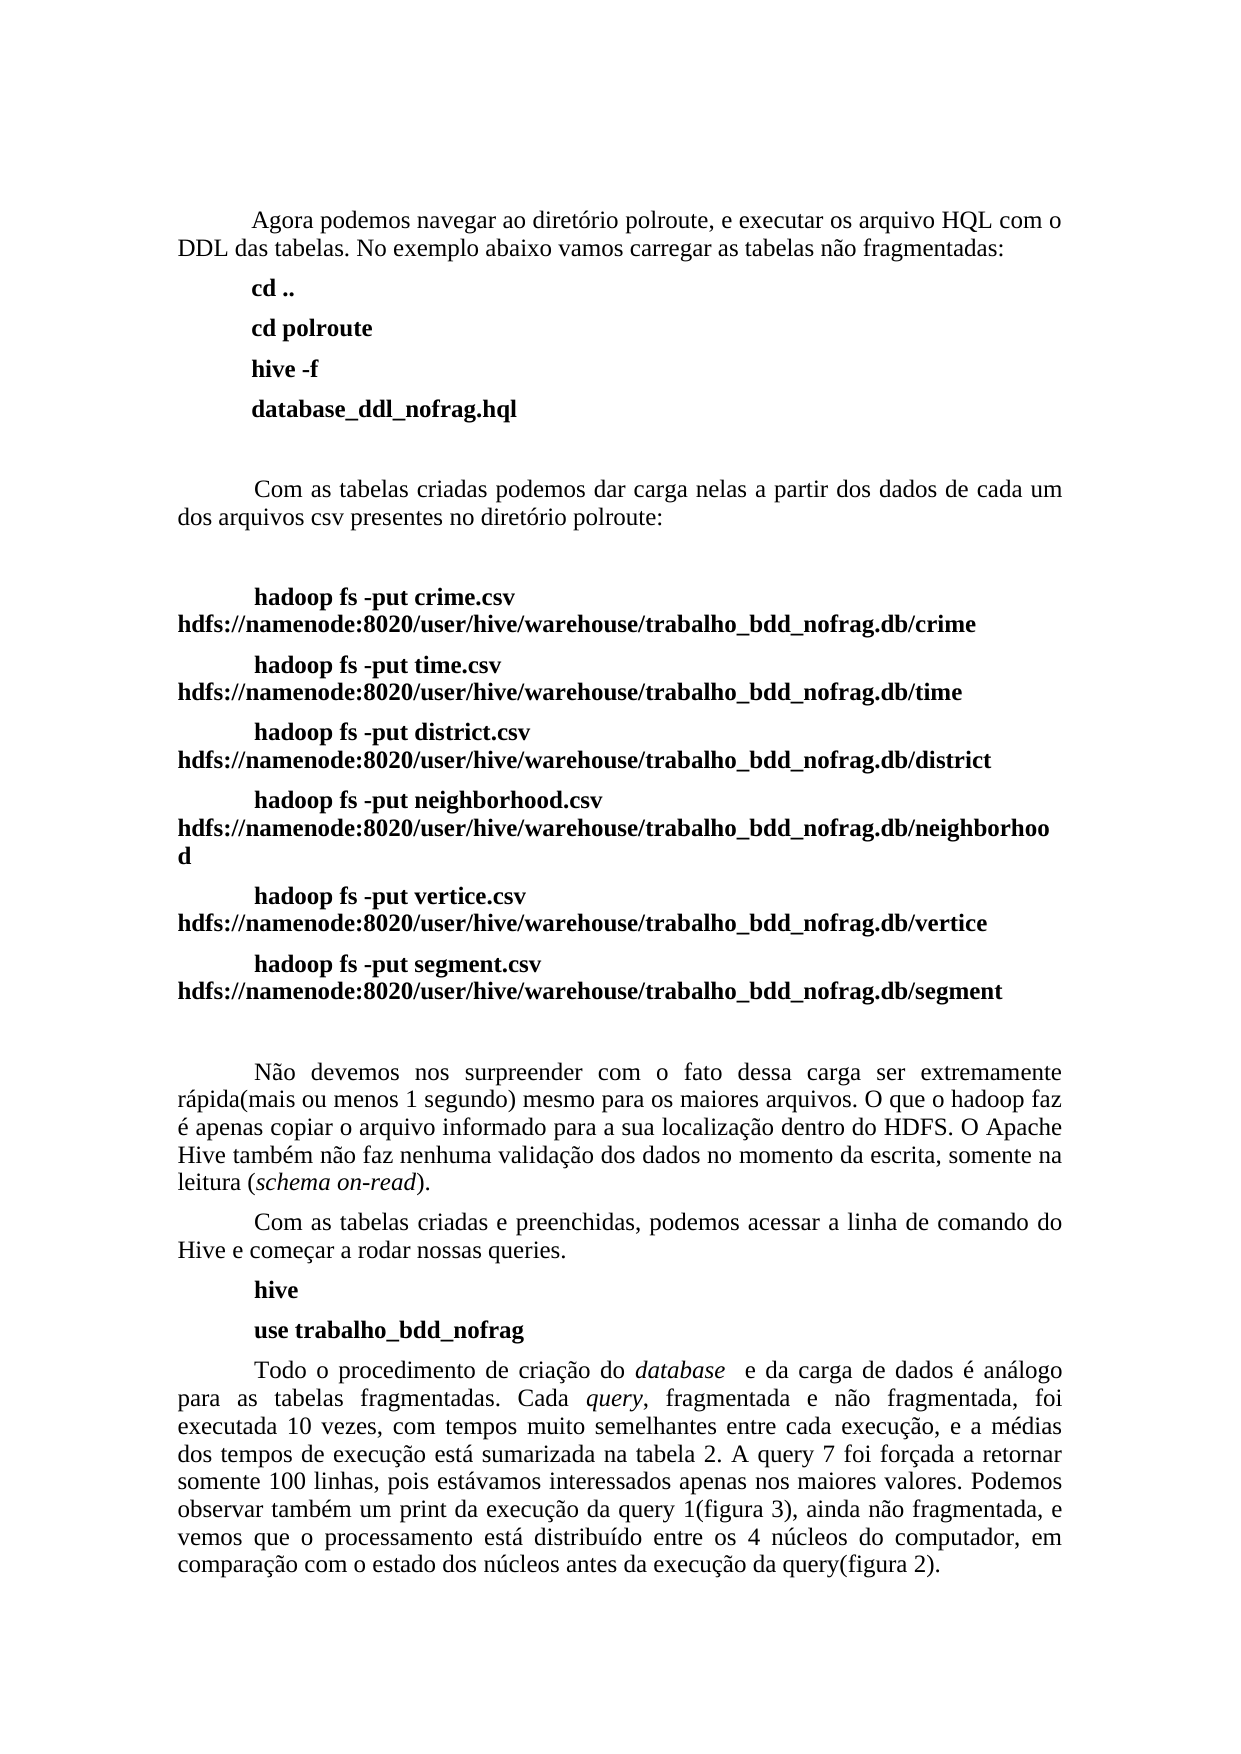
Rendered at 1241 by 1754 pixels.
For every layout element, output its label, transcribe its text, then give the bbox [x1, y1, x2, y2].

text use trabalho_bdd_nofrag [177, 1316, 1063, 1344]
text hadoop fs -put vertice.csv hdfs://namenode:8020/user/hive/warehouse/trabalho_bdd_nofrag.db/vertice [177, 882, 1063, 937]
text hadoop fs -put time.csv hdfs://namenode:8020/user/hive/warehouse/trabalho_bdd_nofrag.db/time [177, 651, 1063, 706]
text Não devemos nos surpreender com o fato dessa carga ser extremamente rápida(mais ou menos 1 segundo) mesmo para os maiores arquivos. O que o hadoop faz é apenas copiar o arquivo informado para a sua localização dentro do HDFS. O Apache Hive também não faz nenhuma validação dos dados no momento da escrita, somente na leitura (schema on-read). [177, 1058, 1063, 1196]
text hadoop fs -put segment.csv hdfs://namenode:8020/user/hive/warehouse/trabalho_bdd_nofrag.db/segment [177, 950, 1063, 1005]
text cd polroute [177, 314, 1063, 342]
text hive -f [177, 355, 1063, 382]
text hive [177, 1276, 1063, 1304]
text hadoop fs -put crime.csv hdfs://namenode:8020/user/hive/warehouse/trabalho_bdd_nofrag.db/crime [177, 583, 1063, 638]
text Com as tabelas criadas e preenchidas, podemos acessar a linha de comando do Hive e começar a rodar nossas queries. [177, 1208, 1063, 1264]
text Todo o procedimento de criação do database e da carga de dados é análogo para as tabelas fragmentadas. Cada query, fragmentada e não fragmentada, foi executada 10 vezes, com tempos muito semelhantes entre cada execução, e a médias dos tempos de execução está sumarizada na tabela 2. A query 7 foi forçada a retornar somente 100 linhas, pois estávamos interessados apenas nos maiores valores. Podemos observar também um print da execução da query 1(figura 3), ainda não fragmentada, e vemos que o processamento está distribuído entre os 4 núcleos do computador, em comparação com o estado dos núcleos antes da execução da query(figura 2). [177, 1357, 1063, 1578]
text Agora podemos navegar ao diretório polroute, e executar os arquivo HQL com o DDL das tabelas. No exemplo abaixo vamos carregar as tabelas não fragmentadas: [177, 207, 1063, 262]
text Com as tabelas criadas podemos dar carga nelas a partir dos dados de cada um dos arquivos csv presentes no diretório polroute: [177, 475, 1063, 530]
text database_ddl_nofrag.hql [177, 395, 1063, 422]
text cd .. [177, 274, 1063, 302]
text hadoop fs -put neighborhood.csv hdfs://namenode:8020/user/hive/warehouse/trabalho_bdd_nofrag.db/neighborhood [177, 786, 1063, 869]
text hadoop fs -put district.csv hdfs://namenode:8020/user/hive/warehouse/trabalho_bdd_nofrag.db/district [177, 718, 1063, 774]
